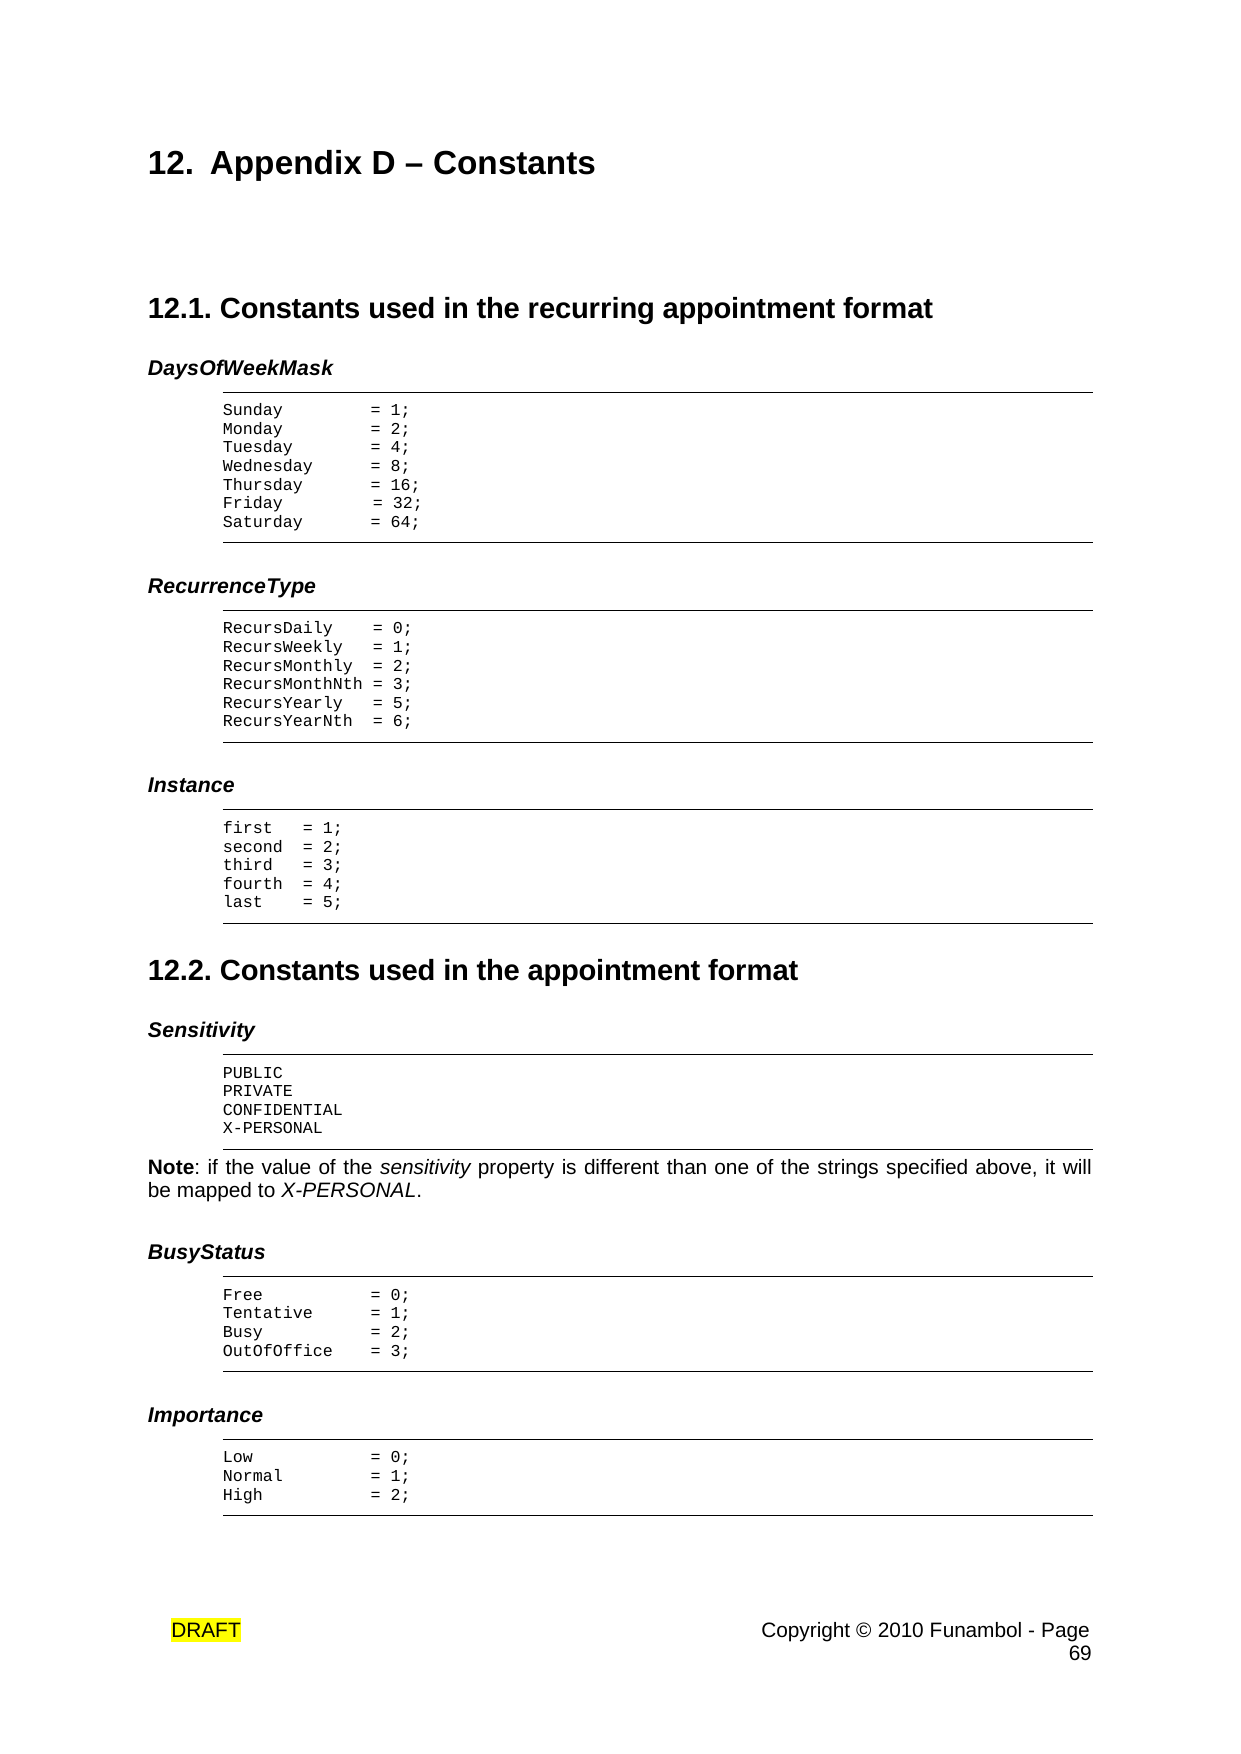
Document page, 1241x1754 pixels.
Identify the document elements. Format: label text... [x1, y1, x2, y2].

text Sunday = 1; Monday = 2; Tuesday = 4; Wednesday = 8; Thursday = 16; Friday = 32; Saturday = 64; [223, 393, 1093, 542]
subtitle Instance [148, 773, 1093, 797]
subtitle Constants used in the appointment format [148, 954, 1093, 987]
subtitle Appendix D – Constants [148, 144, 1093, 181]
text Free = 0; Tentative = 1; Busy = 2; OutOfOffice = 3; [223, 1277, 1093, 1371]
subtitle Constants used in the recurring appointment format [148, 292, 1093, 324]
subtitle RecurrenceType [148, 573, 1093, 597]
text Low = 0; Normal = 1; High = 2; [223, 1440, 1093, 1515]
subtitle Importance [148, 1402, 1093, 1426]
text PUBLIC PRIVATE CONFIDENTIAL X-PERSONAL [223, 1055, 1093, 1149]
text first = 1; second = 2; third = 3; fourth = 4; last = 5; [223, 810, 1093, 923]
subtitle Sensitivity [148, 1018, 1093, 1042]
subtitle DaysOfWeekMask [148, 355, 1093, 379]
subtitle BusyStatus [148, 1240, 1093, 1264]
text RecursDaily = 0; RecursWeekly = 1; RecursMonthly = 2; RecursMonthNth = 3; RecursYearly = 5; RecursYearNth = 6; [223, 611, 1093, 742]
text Note: if the value of the sensitivity property is different than one of the strings specified above, it will be mapped to X-PERSONAL. [148, 1155, 1093, 1202]
